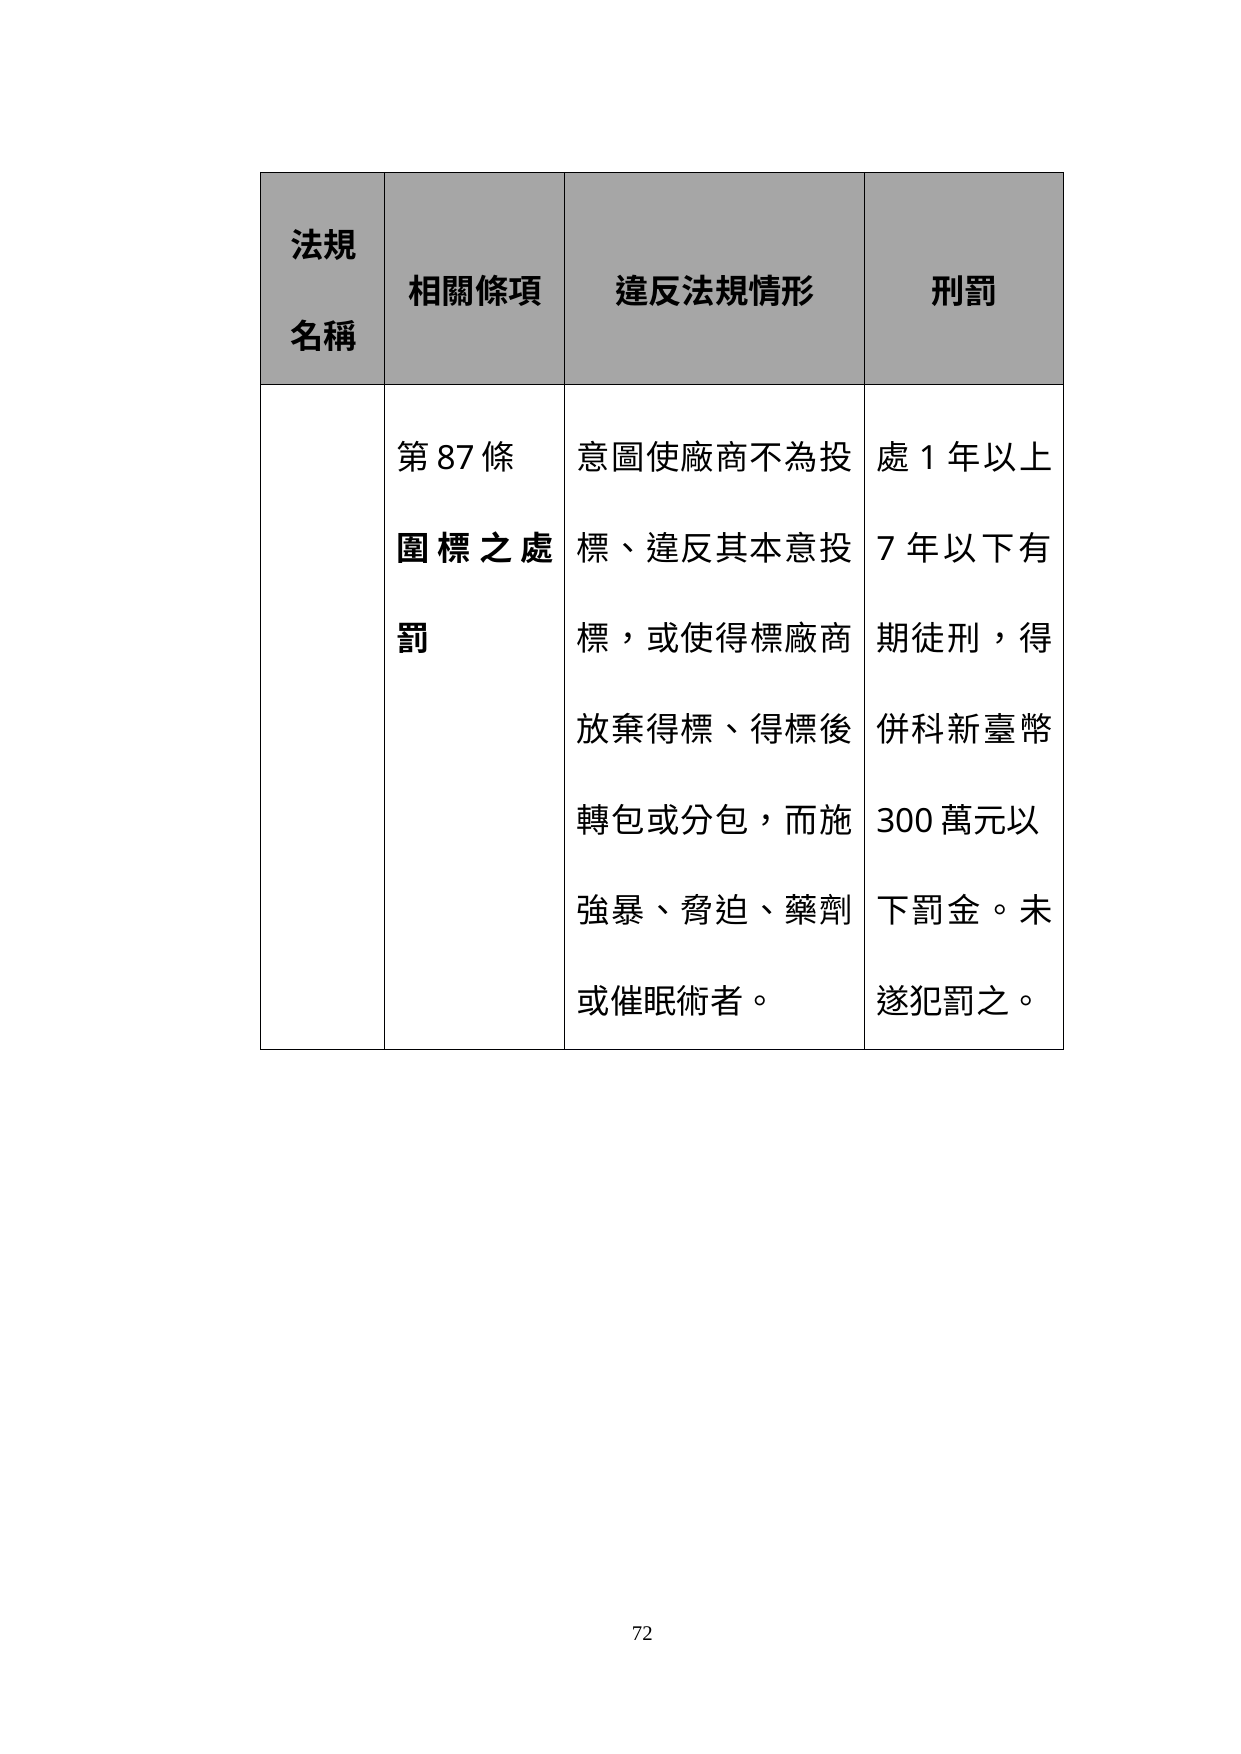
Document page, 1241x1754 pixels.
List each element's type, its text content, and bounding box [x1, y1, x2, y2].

table_cell 第87條 圍標之處罰 [385, 385, 564, 1049]
table_cell 處1年以上7年以下有期徒刑，得併科新臺幣300萬元以 下罰金。未遂犯罰之。 [865, 385, 1063, 1049]
table_header 刑罰 [865, 173, 1063, 384]
table_cell 意圖使廠商不為投標、違反其本意投標，或使得標廠商放棄得標、得標後轉包或分包，而施強暴、脅迫、藥劑或催眠術者。 [565, 385, 864, 1049]
table_header 違反法規情形 [565, 173, 864, 384]
table_header 相關條項 [385, 173, 564, 384]
table_header 法規 名稱 [261, 173, 384, 384]
table_cell [261, 385, 384, 1049]
